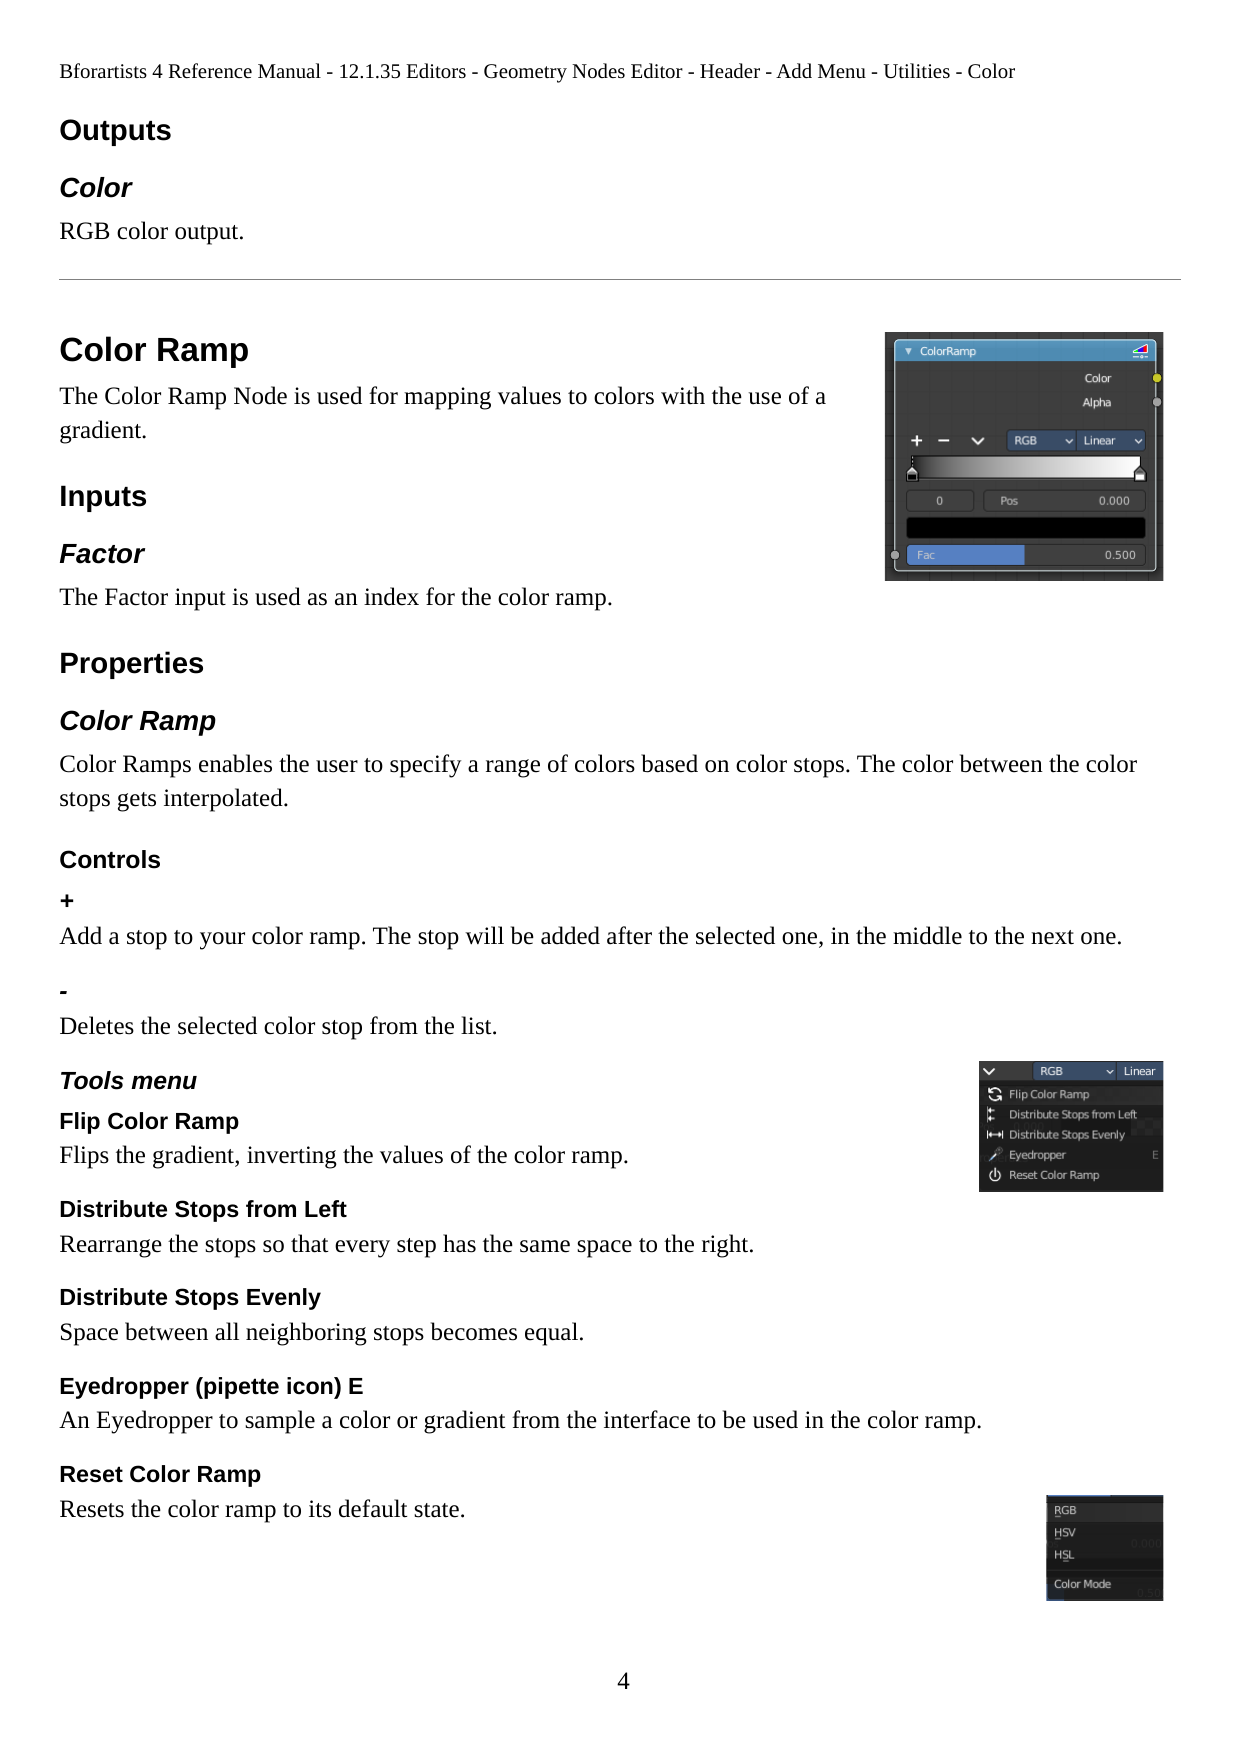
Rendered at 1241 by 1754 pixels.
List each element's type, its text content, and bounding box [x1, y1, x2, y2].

subtitle Reset Color Ramp [59, 1461, 1181, 1487]
text Add a stop to your color ramp. The stop will be added after the selected one, in the middle to the next one. [59, 921, 1181, 949]
subtitle Controls [59, 845, 1181, 873]
text The Color Ramp Node is used for mapping values to colors with the use of a gradient. [59, 381, 884, 444]
subtitle Flip Color Ramp [59, 1107, 979, 1134]
subtitle Distribute Stops from Left [59, 1196, 1181, 1222]
subtitle Distribute Stops Evenly [59, 1284, 1181, 1311]
text Flips the gradient, inverting the values of the color ramp. [59, 1140, 979, 1169]
subtitle Properties [59, 646, 1181, 679]
subtitle [1164, 1066, 1181, 1095]
text An Eyedropper to sample a color or gradient from the interface to be used in the color ramp. [59, 1405, 1181, 1434]
picture [979, 1061, 1164, 1192]
subtitle + [59, 886, 1181, 914]
subtitle Outputs [59, 113, 1181, 146]
subtitle Inputs [59, 479, 884, 513]
text The Factor input is used as an index for the color ramp. [59, 582, 1181, 611]
text Resets the color ramp to its default state. [59, 1494, 1181, 1522]
subtitle Factor [59, 538, 884, 570]
subtitle Color Ramp [59, 330, 1181, 368]
subtitle Color Ramp [59, 704, 1181, 736]
text Color Ramps enables the user to specify a range of colors based on color stops. The color between the color stops gets interpolated. [59, 749, 1181, 812]
subtitle Tools menu [59, 1066, 979, 1095]
subtitle - [59, 976, 1181, 1005]
text RGB color output. [59, 216, 1181, 244]
text Deletes the selected color stop from the list. [59, 1011, 1181, 1040]
text Rearrange the stops so that every step has the same space to the right. [59, 1229, 1181, 1257]
picture [1046, 1495, 1164, 1601]
picture [884, 332, 1164, 581]
text Space between all neighboring stops becomes equal. [59, 1317, 1181, 1346]
subtitle [1164, 538, 1181, 570]
subtitle [1164, 1107, 1181, 1134]
subtitle Color [59, 171, 1181, 203]
subtitle Eyedropper (pipette icon) E [59, 1372, 1181, 1399]
subtitle [1164, 479, 1181, 513]
